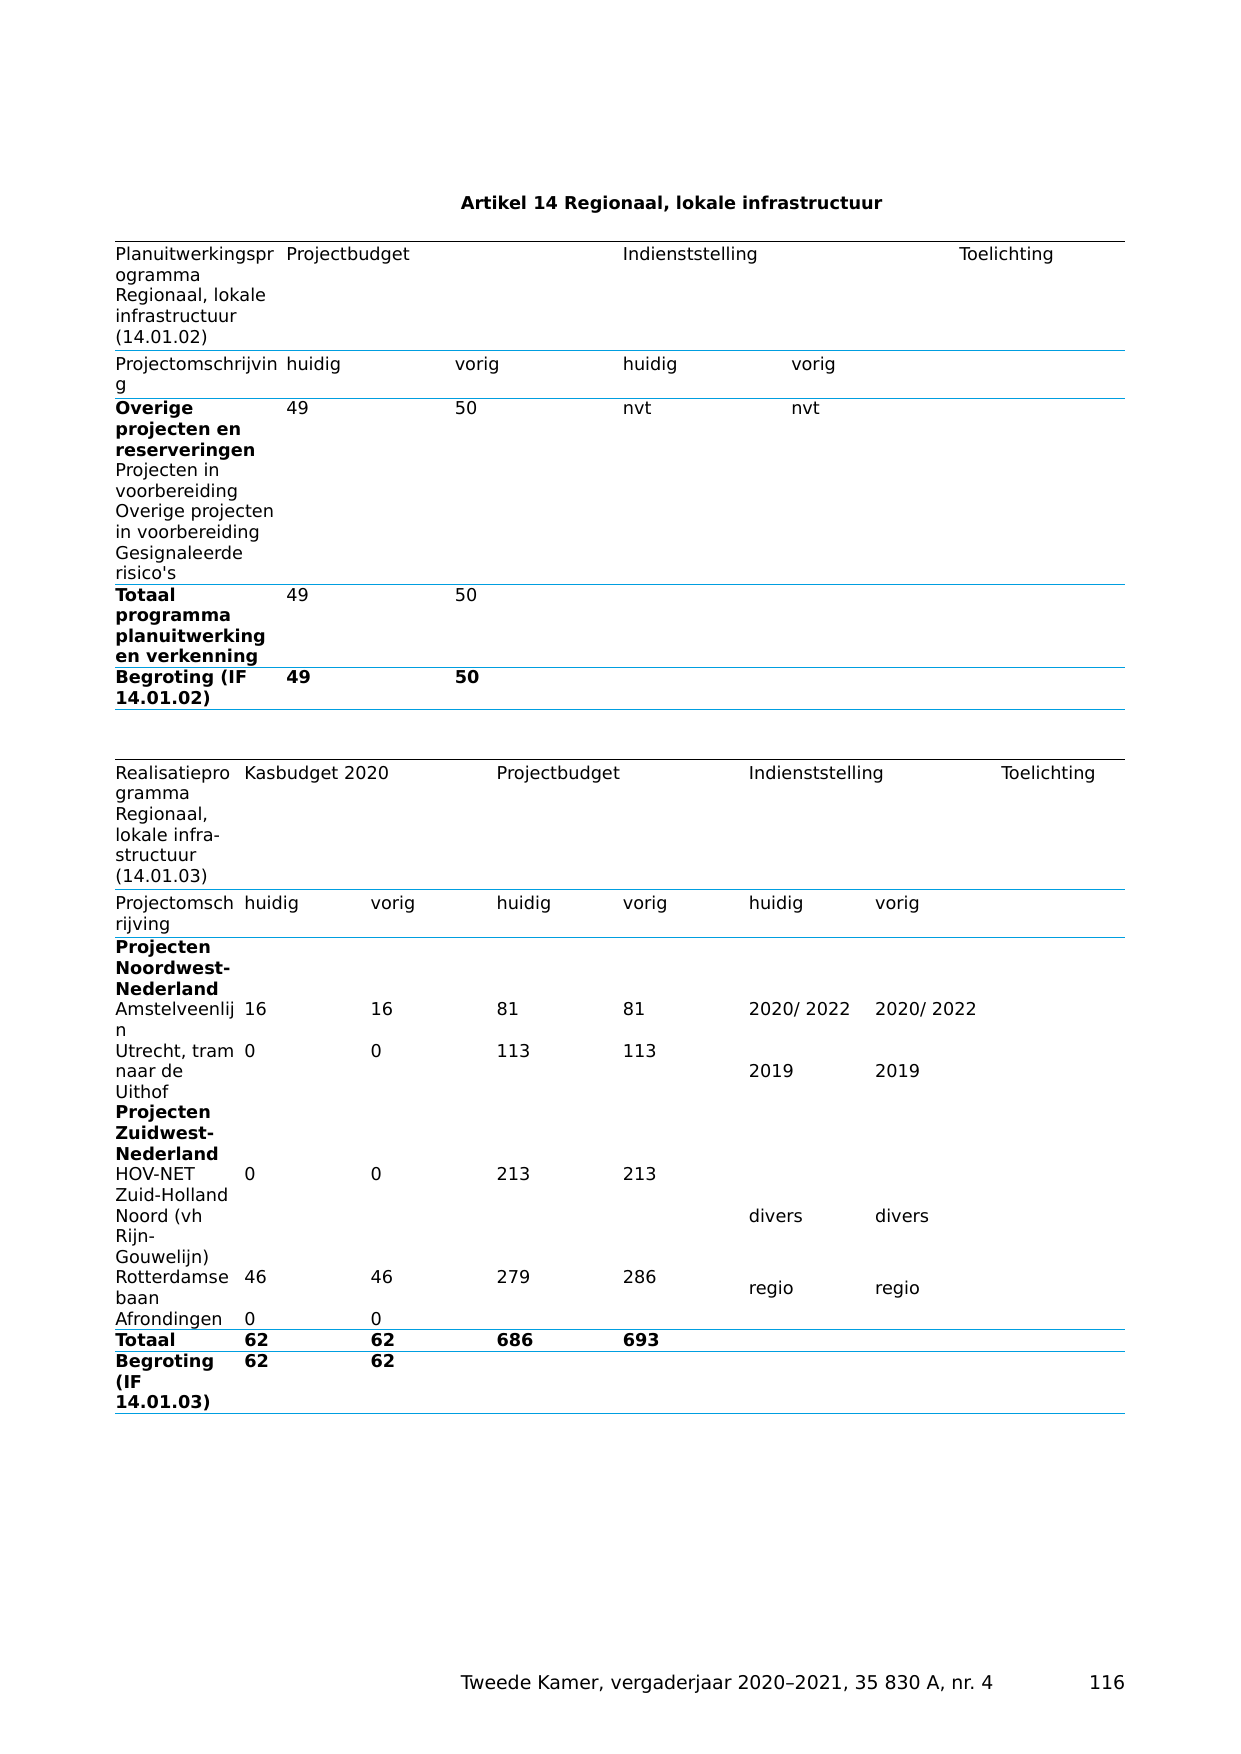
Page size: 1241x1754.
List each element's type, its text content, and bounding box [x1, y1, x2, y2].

table_cell Toelichting [956, 242, 1125, 350]
table_cell Gesignaleerde risico's [115, 543, 283, 584]
table_cell Begroting (IF 14.01.03) [115, 1352, 241, 1413]
table_cell 113 [494, 1041, 620, 1102]
table_cell vorig [620, 890, 746, 937]
table_cell [998, 1041, 1125, 1102]
table_cell [620, 460, 788, 501]
table_cell vorig [788, 351, 956, 398]
table_cell Rotterdamsebaan [115, 1268, 241, 1309]
table_cell [494, 1309, 620, 1329]
table_cell Projecten in voorbereiding [115, 460, 283, 501]
table_cell 49 [283, 668, 452, 709]
table_cell 213 [620, 1164, 746, 1267]
table_cell [956, 668, 1125, 709]
table_cell 0 [368, 1164, 493, 1267]
table_cell Overige projecten in voorbereiding [115, 501, 283, 543]
table_cell Utrecht, tram naar de Uithof [115, 1041, 241, 1102]
table_cell [746, 1352, 872, 1413]
table_cell Overige projecten en reserveringen [115, 399, 283, 460]
table_cell Totaal programma planuitwerking en verkenning [115, 585, 283, 667]
table_cell [872, 1103, 998, 1164]
table_cell [956, 543, 1125, 584]
table_cell divers [746, 1164, 872, 1267]
table_cell 2020/ 2022 [872, 999, 998, 1041]
table_header Tabel 17 Planuitwerkingsprogramma Regionaal, lokale infrastructuur (bedragen x € 1 miljoen) [115, 216, 1125, 241]
table_cell 62 [368, 1352, 493, 1413]
table_cell Projectomschrijving [115, 351, 283, 398]
table_cell [998, 1352, 1125, 1413]
table_cell [788, 460, 956, 501]
table_cell HOV-NET Zuid-Holland Noord (vh Rijn-Gouwelijn) [115, 1164, 241, 1267]
table_cell 50 [452, 668, 620, 709]
table_cell regio [746, 1268, 872, 1309]
table_cell vorig [452, 351, 620, 398]
table_cell 2019 [872, 1041, 998, 1102]
table_cell 62 [241, 1330, 367, 1351]
table_cell Begroting (IF 14.01.02) [115, 668, 283, 709]
table_cell [746, 1103, 872, 1164]
table_cell [620, 1103, 746, 1164]
table_cell [620, 585, 788, 667]
table_cell [283, 501, 452, 543]
table_cell 62 [368, 1330, 493, 1351]
table_cell [872, 1352, 998, 1413]
table_cell 693 [620, 1330, 746, 1351]
table_cell 16 [241, 999, 367, 1041]
table_cell [620, 1309, 746, 1329]
table_cell 46 [368, 1268, 493, 1309]
table_cell [452, 543, 620, 584]
table_cell huidig [494, 890, 620, 937]
table_cell 50 [452, 585, 620, 667]
table_cell [620, 501, 788, 543]
table_cell [998, 1330, 1125, 1351]
table_cell 49 [283, 585, 452, 667]
table_cell [956, 501, 1125, 543]
table_cell [998, 938, 1125, 999]
table_cell Toelichting [998, 760, 1125, 889]
table_cell 0 [241, 1164, 367, 1267]
table_cell 50 [452, 399, 620, 460]
table_cell Amstelveenlijn [115, 999, 241, 1041]
table_cell [620, 938, 746, 999]
table_cell [452, 460, 620, 501]
table_cell regio [872, 1268, 998, 1309]
table_cell [998, 1164, 1125, 1267]
table_cell Indienststelling [746, 760, 998, 889]
table_cell [452, 501, 620, 543]
table_cell [241, 1103, 367, 1164]
table_cell 16 [368, 999, 493, 1041]
table_cell vorig [368, 890, 493, 937]
table_cell Indienststelling [620, 242, 956, 350]
table_cell huidig [746, 890, 872, 937]
table_cell [283, 543, 452, 584]
table_cell 113 [620, 1041, 746, 1102]
table_cell 213 [494, 1164, 620, 1267]
table_header Tabel 18 Realisatieprogramma Regionaal, lokale infrastructuur (bedragen x € 1 miljoen) [115, 734, 1125, 759]
text Artikel 14 Regionaal, lokale infrastructuur [461, 191, 1125, 214]
table_cell [746, 938, 872, 999]
table_cell [788, 543, 956, 584]
table_cell nvt [620, 399, 788, 460]
table_cell [956, 585, 1125, 667]
table_cell vorig [872, 890, 998, 937]
table_cell [998, 1309, 1125, 1329]
table_cell 2020/ 2022 [746, 999, 872, 1041]
table_cell 0 [241, 1309, 367, 1329]
table_cell [872, 938, 998, 999]
table_cell Totaal [115, 1330, 241, 1351]
table_cell huidig [283, 351, 452, 398]
table_cell [788, 668, 956, 709]
table_cell huidig [241, 890, 367, 937]
table_cell [241, 938, 367, 999]
table_cell [788, 501, 956, 543]
table_cell huidig [620, 351, 788, 398]
table_cell divers [872, 1164, 998, 1267]
table_cell [998, 890, 1125, 937]
table_cell 0 [368, 1041, 493, 1102]
table_cell [620, 1352, 746, 1413]
table_cell [746, 1309, 872, 1329]
table_cell [494, 1103, 620, 1164]
table_cell [494, 1352, 620, 1413]
table_cell [620, 668, 788, 709]
table_cell [998, 999, 1125, 1041]
table_cell [283, 460, 452, 501]
table_cell 46 [241, 1268, 367, 1309]
table_cell [956, 351, 1125, 398]
table_cell 0 [241, 1041, 367, 1102]
table_cell Projecten Noordwest-Nederland [115, 938, 241, 999]
table_cell 81 [494, 999, 620, 1041]
table_cell Projectbudget [494, 760, 746, 889]
table_cell 0 [368, 1309, 493, 1329]
table_cell 62 [241, 1352, 367, 1413]
table_cell 279 [494, 1268, 620, 1309]
table_cell Realisatieprogramma Regionaal, lokale infra-structuur (14.01.03) [115, 760, 241, 889]
table_cell [956, 399, 1125, 460]
table_cell 2019 [746, 1041, 872, 1102]
table_cell [872, 1330, 998, 1351]
table_cell [494, 938, 620, 999]
table_cell 686 [494, 1330, 620, 1351]
table_cell [788, 585, 956, 667]
table_cell Projectomschrijving [115, 890, 241, 937]
table_cell Projecten Zuidwest-Nederland [115, 1103, 241, 1164]
table_cell [746, 1330, 872, 1351]
table_cell [956, 460, 1125, 501]
table_cell Planuitwerkingsprogramma Regionaal, lokale infrastructuur (14.01.02) [115, 242, 283, 350]
table_cell 81 [620, 999, 746, 1041]
table_cell Kasbudget 2020 [241, 760, 493, 889]
table_cell 286 [620, 1268, 746, 1309]
table_cell Afrondingen [115, 1309, 241, 1329]
table_cell [998, 1268, 1125, 1309]
table_cell Projectbudget [283, 242, 620, 350]
table_cell [368, 938, 493, 999]
table_cell nvt [788, 399, 956, 460]
table_cell [872, 1309, 998, 1329]
table_cell [998, 1103, 1125, 1164]
table_cell 49 [283, 399, 452, 460]
table_cell [368, 1103, 493, 1164]
table_cell [620, 543, 788, 584]
